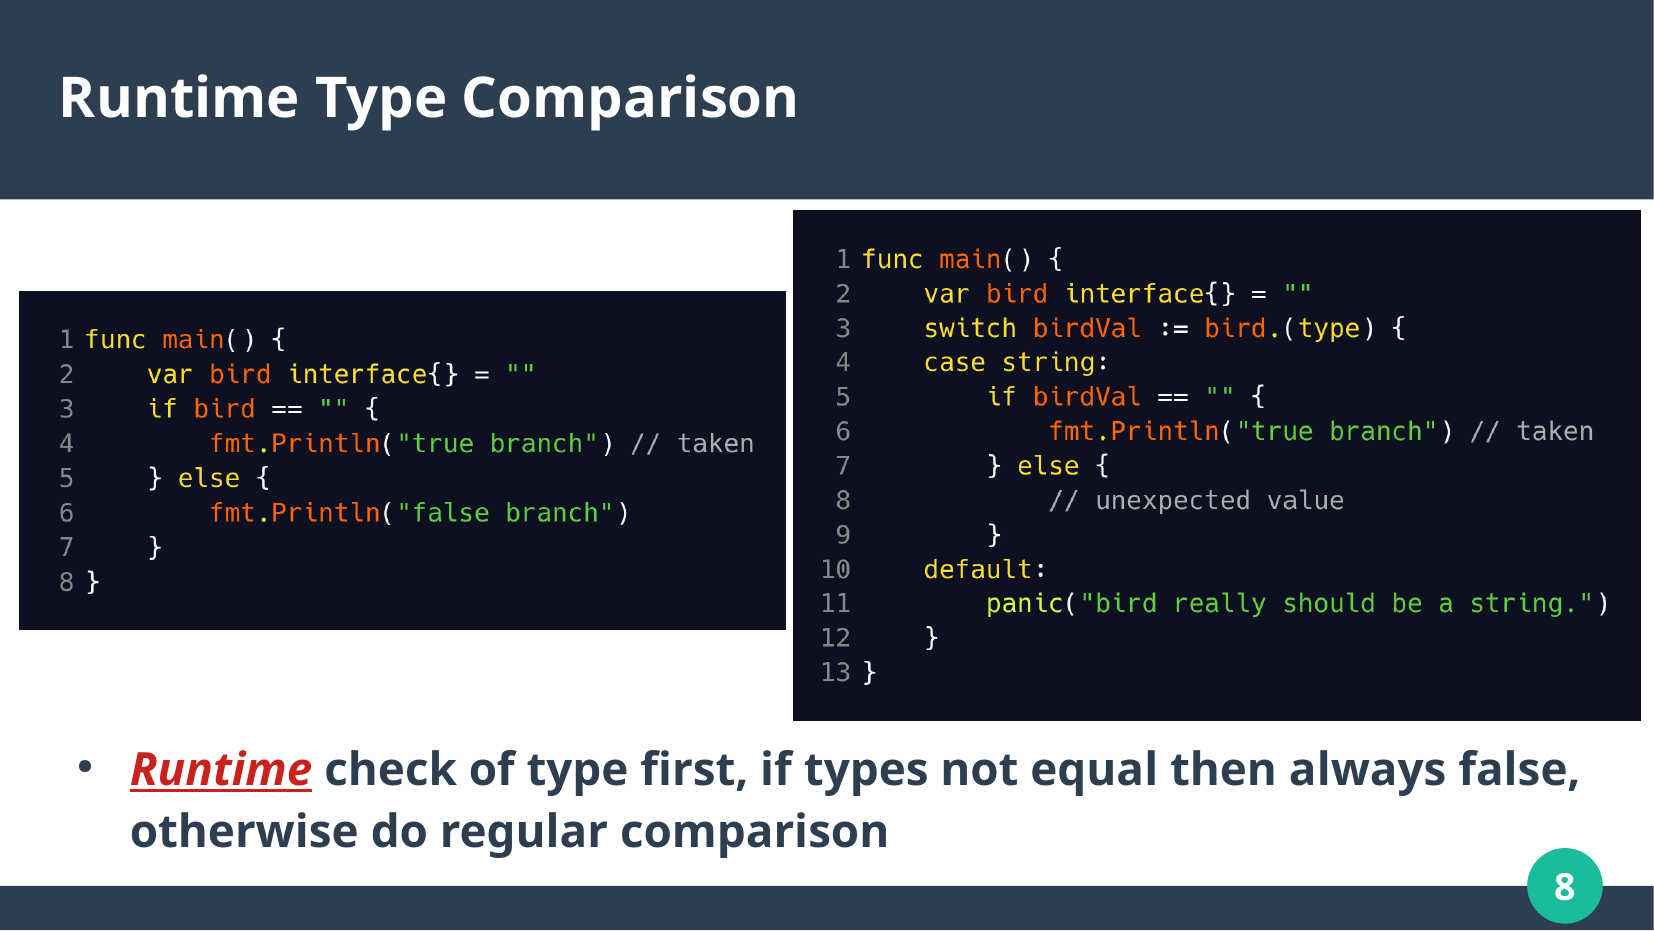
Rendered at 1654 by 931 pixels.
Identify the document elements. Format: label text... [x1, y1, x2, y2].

title Runtime Type Comparison [59, 37, 1595, 155]
list Runtime check of type first, if types not equal then always false, otherwise do regular comparison [59, 736, 1595, 888]
picture [19, 291, 786, 630]
picture [793, 210, 1641, 721]
